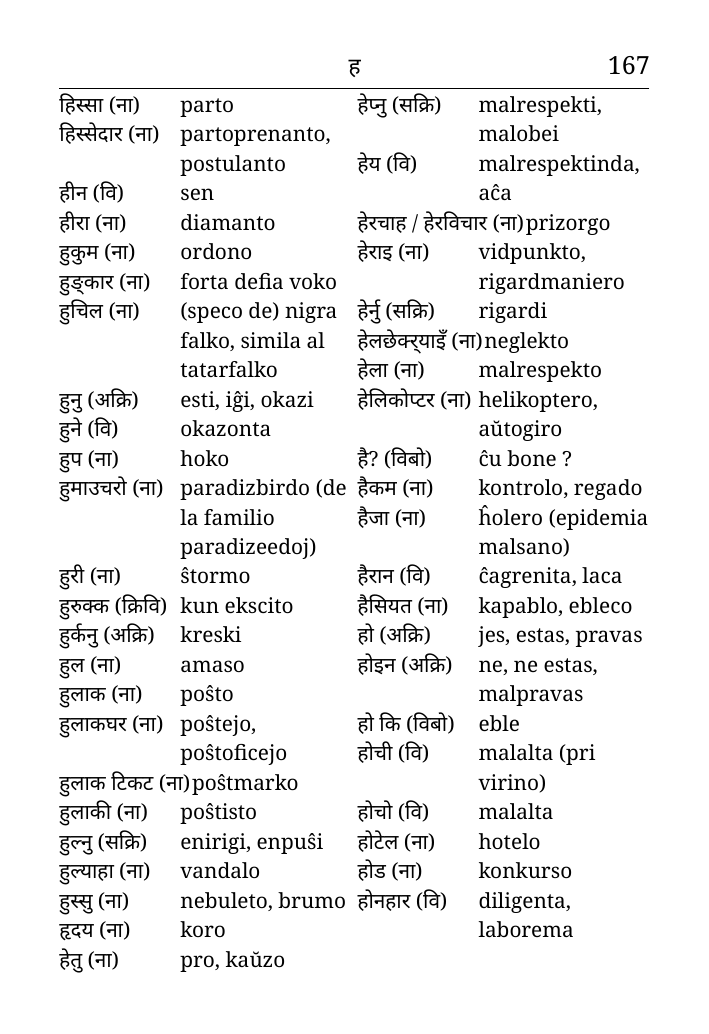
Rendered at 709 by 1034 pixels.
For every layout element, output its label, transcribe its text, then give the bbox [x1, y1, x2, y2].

text हेरचाह / हेरविचार (ना) prizorgo [357, 207, 649, 236]
text होड (ना) konkurso [357, 855, 649, 884]
text हैजा (ना) ĥolero (epidemia malsano) [357, 501, 649, 560]
text हृदय (ना) koro [59, 914, 351, 943]
text हुने (वि) okazonta [59, 413, 351, 442]
text हुलाक (ना) poŝto [59, 678, 351, 708]
text हैरान (वि) ĉagrenita, laca [357, 560, 649, 590]
text हेर्नु (सक्रि) rigardi [357, 295, 649, 324]
text हुलाकघर (ना) poŝtejo, poŝtoficejo [59, 708, 351, 767]
text हुमाउचरो (ना) paradizbirdo (de la familio paradizeedoj) [59, 472, 351, 560]
text हुरी (ना) ŝtormo [59, 560, 351, 590]
text हेलिकोप्टर (ना) helikoptero, aŭtogiro [357, 383, 649, 442]
text हुनु (अक्रि) esti, iĝi, okazi [59, 383, 351, 413]
text हुलाक टिकट (ना) poŝtmarko [59, 767, 351, 796]
text हुरुक्क (क्रिवि) kun ekscito [59, 590, 351, 619]
text हुर्कनु (अक्रि) kreski [59, 619, 351, 649]
text होइन (अक्रि) ne, ne estas, malpravas [357, 649, 649, 708]
text है? (विबो) ĉu bone ? [357, 442, 649, 472]
text होची (वि) malalta (pri virino) [357, 737, 649, 796]
text हैकम (ना) kontrolo, regado [357, 472, 649, 501]
text हुप (ना) hoko [59, 442, 351, 472]
text हीरा (ना) diamanto [59, 207, 351, 236]
text हुल (ना) amaso [59, 649, 351, 678]
text हेय (वि) malrespektinda, aĉa [357, 148, 649, 207]
text हेप्नु (सक्रि) malrespekti, malobei [357, 89, 649, 148]
text हिस्सेदार (ना) partoprenanto, postulanto [59, 118, 351, 177]
text हेतु (ना) pro, kaŭzo [59, 943, 351, 973]
text हो कि (विबो) eble [357, 708, 649, 737]
text होचो (वि) malalta [357, 796, 649, 826]
text हुस्सु (ना) nebuleto, brumo [59, 884, 351, 914]
text हुल्याहा (ना) vandalo [59, 855, 351, 884]
text हुकुम (ना) ordono [59, 236, 351, 266]
text होटेल (ना) hotelo [357, 826, 649, 855]
text हुङ्कार (ना) forta defia voko [59, 266, 351, 295]
text हुलाकी (ना) poŝtisto [59, 796, 351, 826]
text हीन (वि) sen [59, 177, 351, 207]
text हिस्सा (ना) parto [59, 89, 351, 118]
text हेला (ना) malrespekto [357, 354, 649, 383]
text हेलछेक्‍र्याइँ (ना) neglekto [357, 324, 649, 354]
text हो (अक्रि) jes, estas, pravas [357, 619, 649, 649]
text हुचिल (ना) (speco de) nigra falko, simila al tatarfalko [59, 295, 351, 383]
text हेराइ (ना) vidpunkto, rigardmaniero [357, 236, 649, 295]
text होनहार (वि) diligenta, laborema [357, 884, 649, 943]
text हुल्नु (सक्रि) enirigi, enpuŝi [59, 826, 351, 855]
text हैसियत (ना) kapablo, ebleco [357, 590, 649, 619]
